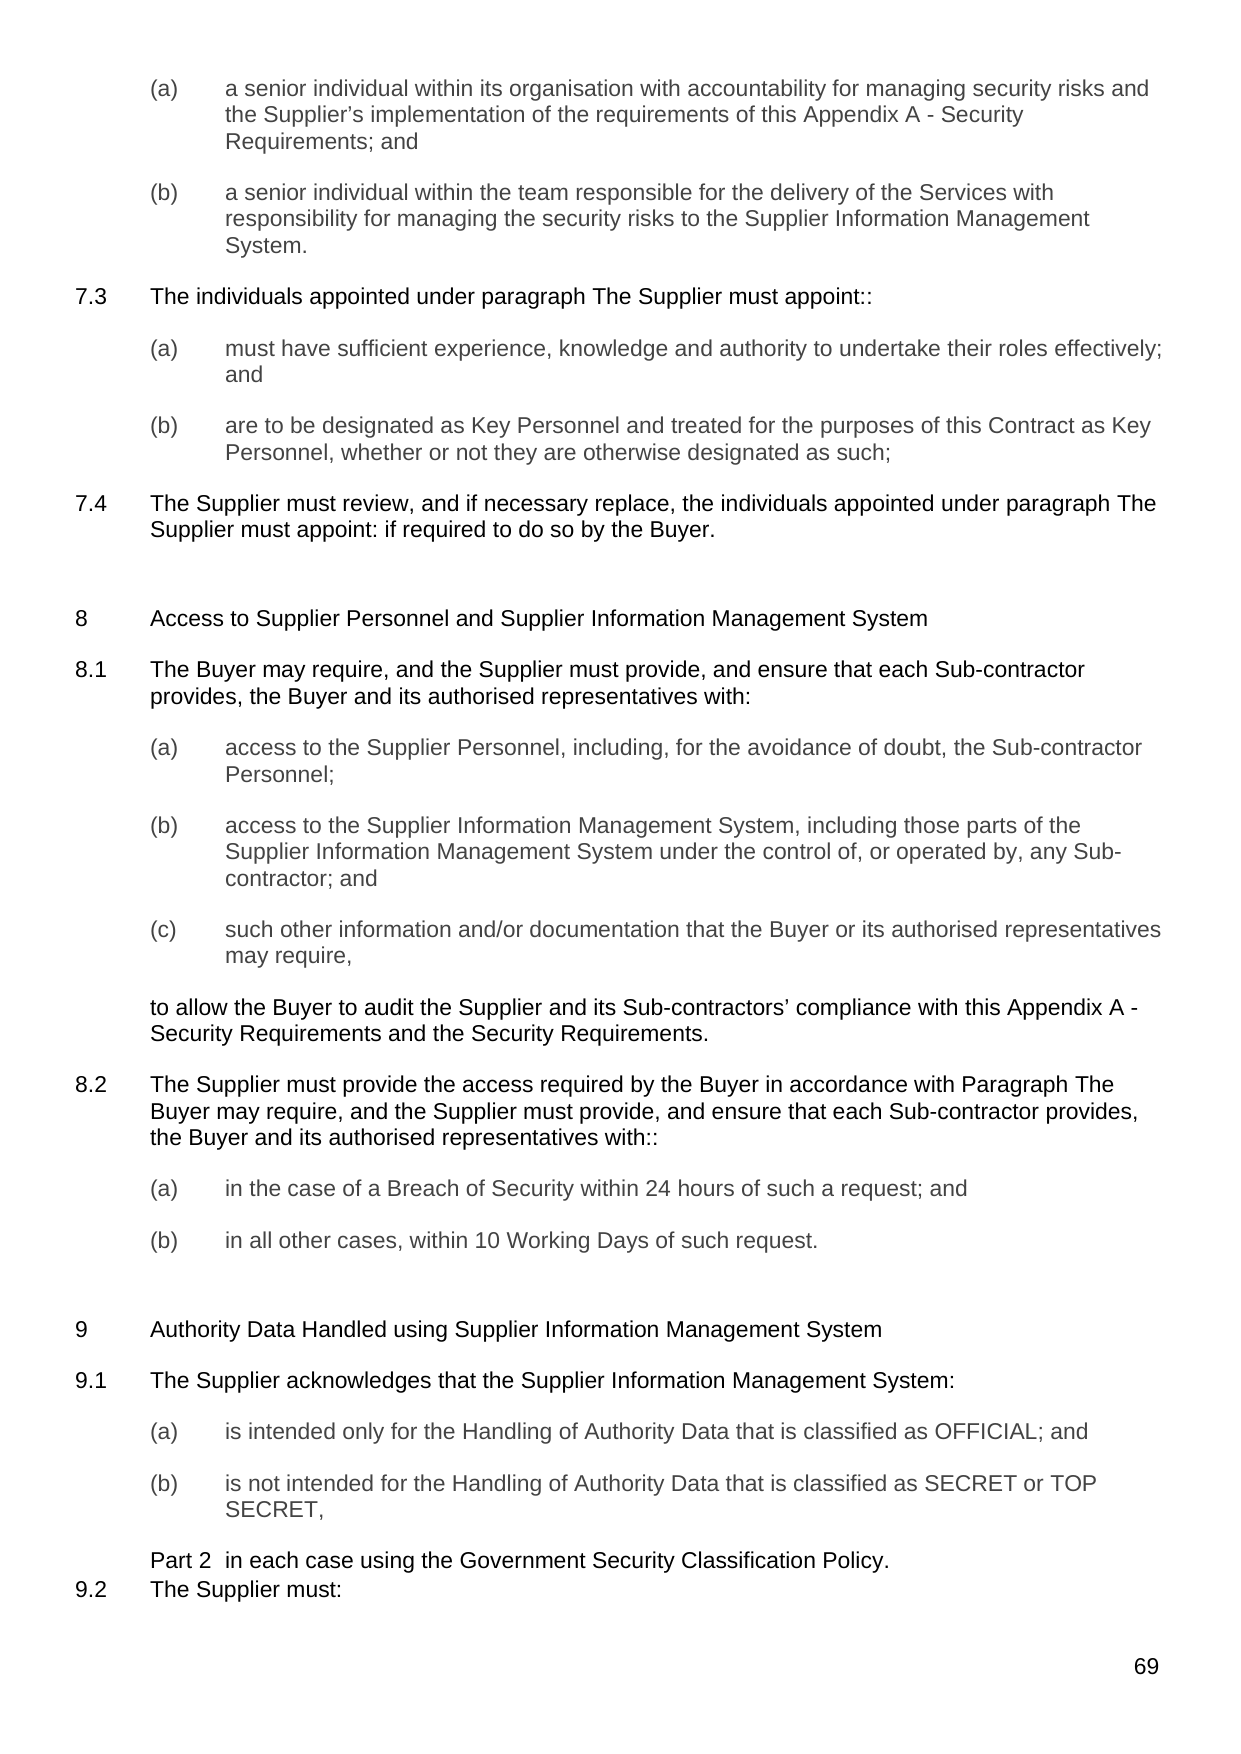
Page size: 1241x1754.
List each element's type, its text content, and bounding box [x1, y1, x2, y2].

subtitle are to be designated as Key Personnel and treated for the purposes of this Contract as Key Personnel, whether or not they are otherwise designated as such; [150, 412, 1165, 465]
subtitle in the case of a Breach of Security within 24 hours of such a request; and [150, 1175, 1165, 1202]
list to allow the Buyer to audit the Supplier and its Sub-contractors’ compliance with this Appendix A - Security Requirements and the Security Requirements. [150, 994, 1165, 1046]
subtitle The individuals appointed under paragraph 7.2: [75, 283, 1165, 309]
subtitle The Supplier acknowledges that the Supplier Information Management System: [75, 1367, 1165, 1393]
subtitle Access to Supplier Personnel and Supplier Information Management System [75, 605, 1165, 631]
subtitle is not intended for the Handling of Authority Data that is classified as SECRET or TOP SECRET, [150, 1470, 1165, 1522]
subtitle a senior individual within its organisation with accountability for managing security risks and the Supplier’s implementation of the requirements of this Appendix A - Security Requirements; and [150, 75, 1165, 154]
subtitle a senior individual within the team responsible for the delivery of the Services with responsibility for managing the security risks to the Supplier Information Management System. [150, 179, 1165, 258]
subtitle The Supplier must review, and if necessary replace, the individuals appointed under paragraph 7.2 if required to do so by the Buyer. [75, 490, 1165, 543]
subtitle must have sufficient experience, knowledge and authority to undertake their roles effectively; and [150, 334, 1165, 387]
subtitle in each case using the Government Security Classification Policy. [150, 1547, 1165, 1574]
subtitle is intended only for the Handling of Authority Data that is classified as OFFICIAL; and [150, 1418, 1165, 1445]
subtitle The Supplier must provide the access required by the Buyer in accordance with Paragraph 8.1: [75, 1071, 1165, 1150]
subtitle The Buyer may require, and the Supplier must provide, and ensure that each Sub-contractor provides, the Buyer and its authorised representatives with: [75, 656, 1165, 709]
subtitle Authority Data Handled using Supplier Information Management System [75, 1316, 1165, 1342]
subtitle such other information and/or documentation that the Buyer or its authorised representatives may require, [150, 916, 1165, 969]
subtitle access to the Supplier Information Management System, including those parts of the Supplier Information Management System under the control of, or operated by, any Sub-contractor; and [150, 812, 1165, 891]
subtitle The Supplier must: [75, 1576, 1165, 1603]
subtitle in all other cases, within 10 Working Days of such request. [150, 1227, 1165, 1253]
subtitle access to the Supplier Personnel, including, for the avoidance of doubt, the Sub-contractor Personnel; [150, 734, 1165, 787]
